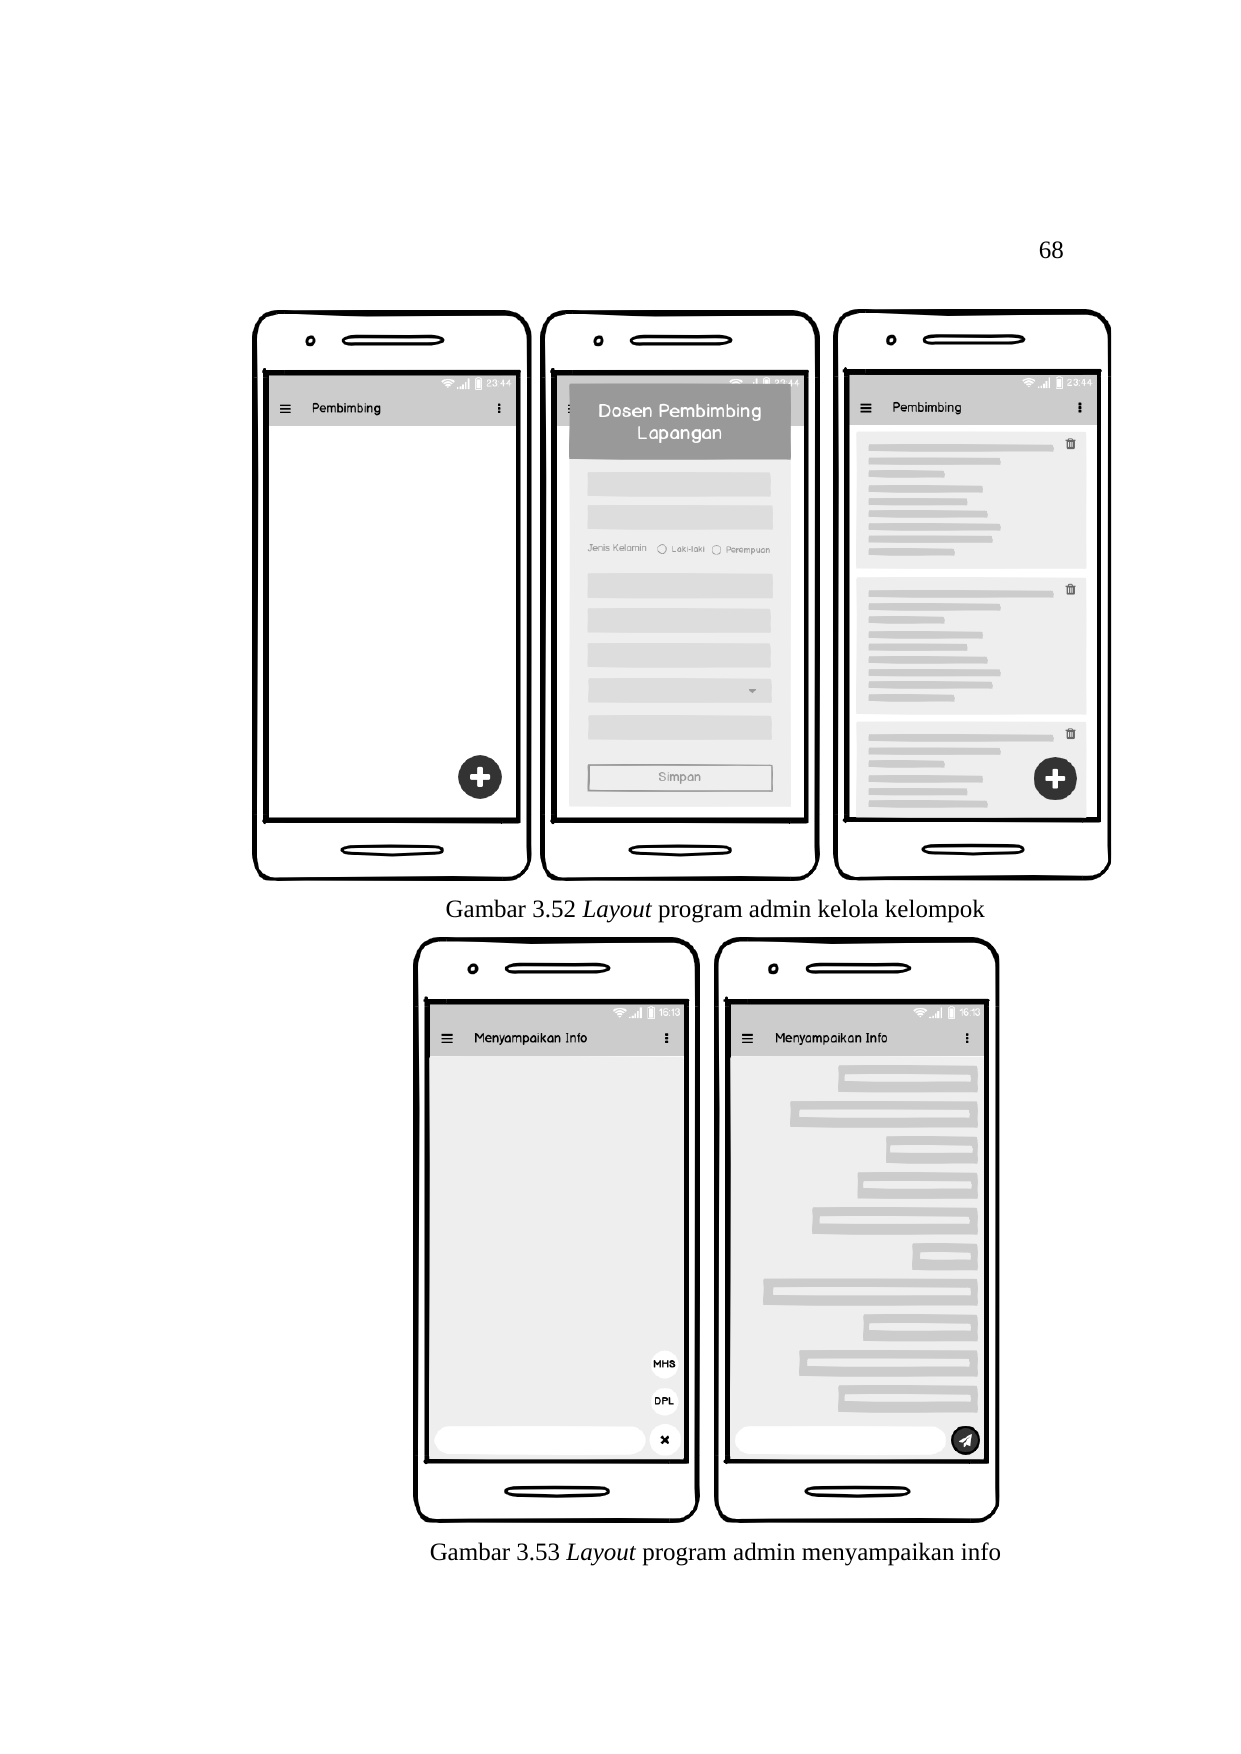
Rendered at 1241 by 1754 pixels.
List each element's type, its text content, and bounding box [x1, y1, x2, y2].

text Gambar 3.53 Layout program admin menyampaikan info [367, 1523, 1063, 1566]
text [367, 294, 1063, 309]
text Gambar 3.52 Layout program admin kelola kelompok [367, 881, 1063, 923]
picture [251, 309, 1112, 881]
picture [412, 937, 1000, 1523]
